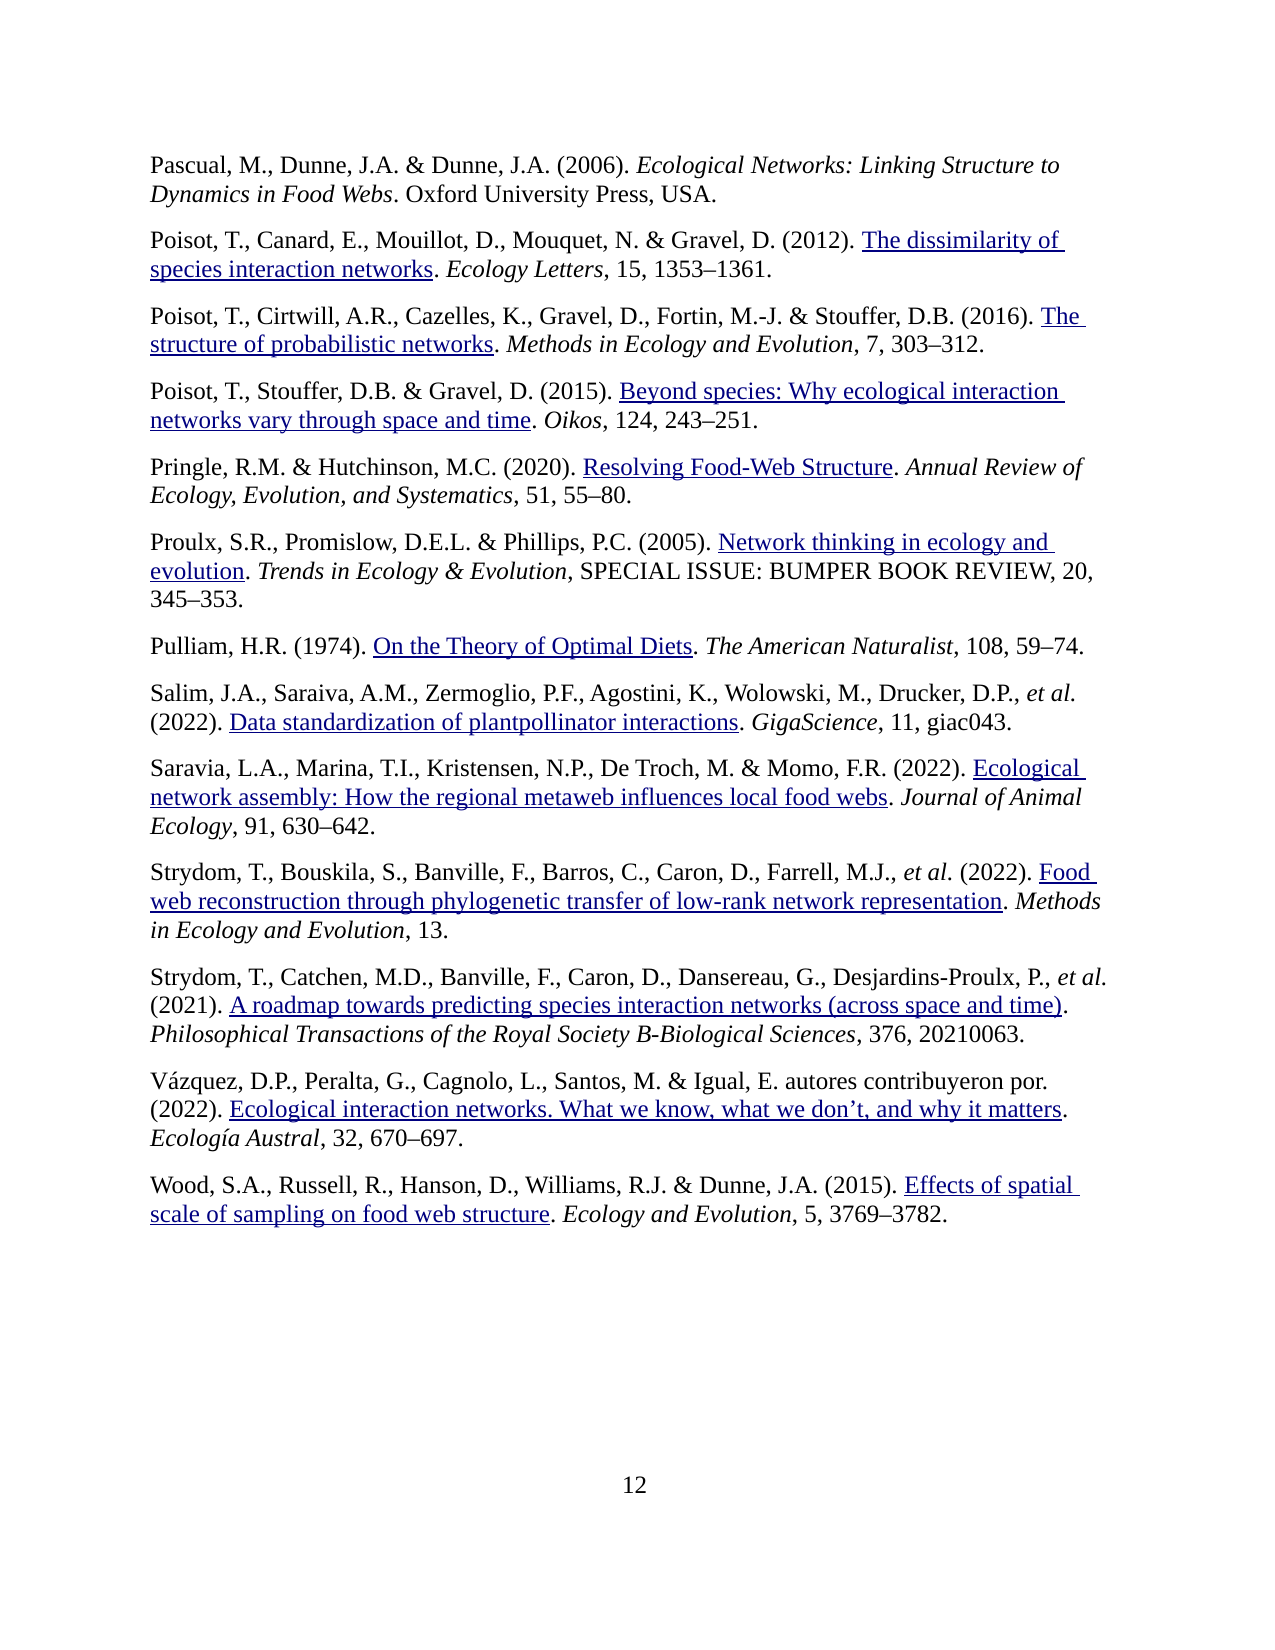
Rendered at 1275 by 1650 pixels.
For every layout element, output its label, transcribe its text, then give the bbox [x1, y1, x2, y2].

text Saravia, L.A., Marina, T.I., Kristensen, N.P., De Troch, M. & Momo, F.R. (2022). Ecological network assembly: How the regional metaweb influences local food webs. Journal of Animal Ecology, 91, 630–642. [150, 753, 1125, 839]
text Pringle, R.M. & Hutchinson, M.C. (2020). Resolving Food-Web Structure. Annual Review of Ecology, Evolution, and Systematics, 51, 55–80. [150, 452, 1125, 509]
text Strydom, T., Catchen, M.D., Banville, F., Caron, D., Dansereau, G., Desjardins-Proulx, P., et al. (2021). A roadmap towards predicting species interaction networks (across space and time). Philosophical Transactions of the Royal Society B-Biological Sciences, 376, 20210063. [150, 962, 1125, 1048]
text Strydom, T., Bouskila, S., Banville, F., Barros, C., Caron, D., Farrell, M.J., et al. (2022). Food web reconstruction through phylogenetic transfer of low-rank network representation. Methods in Ecology and Evolution, 13. [150, 857, 1125, 944]
text Wood, S.A., Russell, R., Hanson, D., Williams, R.J. & Dunne, J.A. (2015). Effects of spatial scale of sampling on food web structure. Ecology and Evolution, 5, 3769–3782. [150, 1170, 1125, 1227]
text Salim, J.A., Saraiva, A.M., Zermoglio, P.F., Agostini, K., Wolowski, M., Drucker, D.P., et al. (2022). Data standardization of plantpollinator interactions. GigaScience, 11, giac043. [150, 678, 1125, 735]
text Poisot, T., Cirtwill, A.R., Cazelles, K., Gravel, D., Fortin, M.-J. & Stouffer, D.B. (2016). The structure of probabilistic networks. Methods in Ecology and Evolution, 7, 303–312. [150, 301, 1125, 358]
text Pascual, M., Dunne, J.A. & Dunne, J.A. (2006). Ecological Networks: Linking Structure to Dynamics in Food Webs. Oxford University Press, USA. [150, 150, 1125, 207]
text Poisot, T., Canard, E., Mouillot, D., Mouquet, N. & Gravel, D. (2012). The dissimilarity of species interaction networks. Ecology Letters, 15, 1353–1361. [150, 225, 1125, 283]
text Poisot, T., Stouffer, D.B. & Gravel, D. (2015). Beyond species: Why ecological interaction networks vary through space and time. Oikos, 124, 243–251. [150, 376, 1125, 434]
text Pulliam, H.R. (1974). On the Theory of Optimal Diets. The American Naturalist, 108, 59–74. [150, 631, 1125, 660]
text Proulx, S.R., Promislow, D.E.L. & Phillips, P.C. (2005). Network thinking in ecology and evolution. Trends in Ecology & Evolution, SPECIAL ISSUE: BUMPER BOOK REVIEW, 20, 345–353. [150, 527, 1125, 613]
text Vázquez, D.P., Peralta, G., Cagnolo, L., Santos, M. & Igual, E. autores contribuyeron por. (2022). Ecological interaction networks. What we know, what we don’t, and why it matters. Ecología Austral, 32, 670–697. [150, 1066, 1125, 1152]
